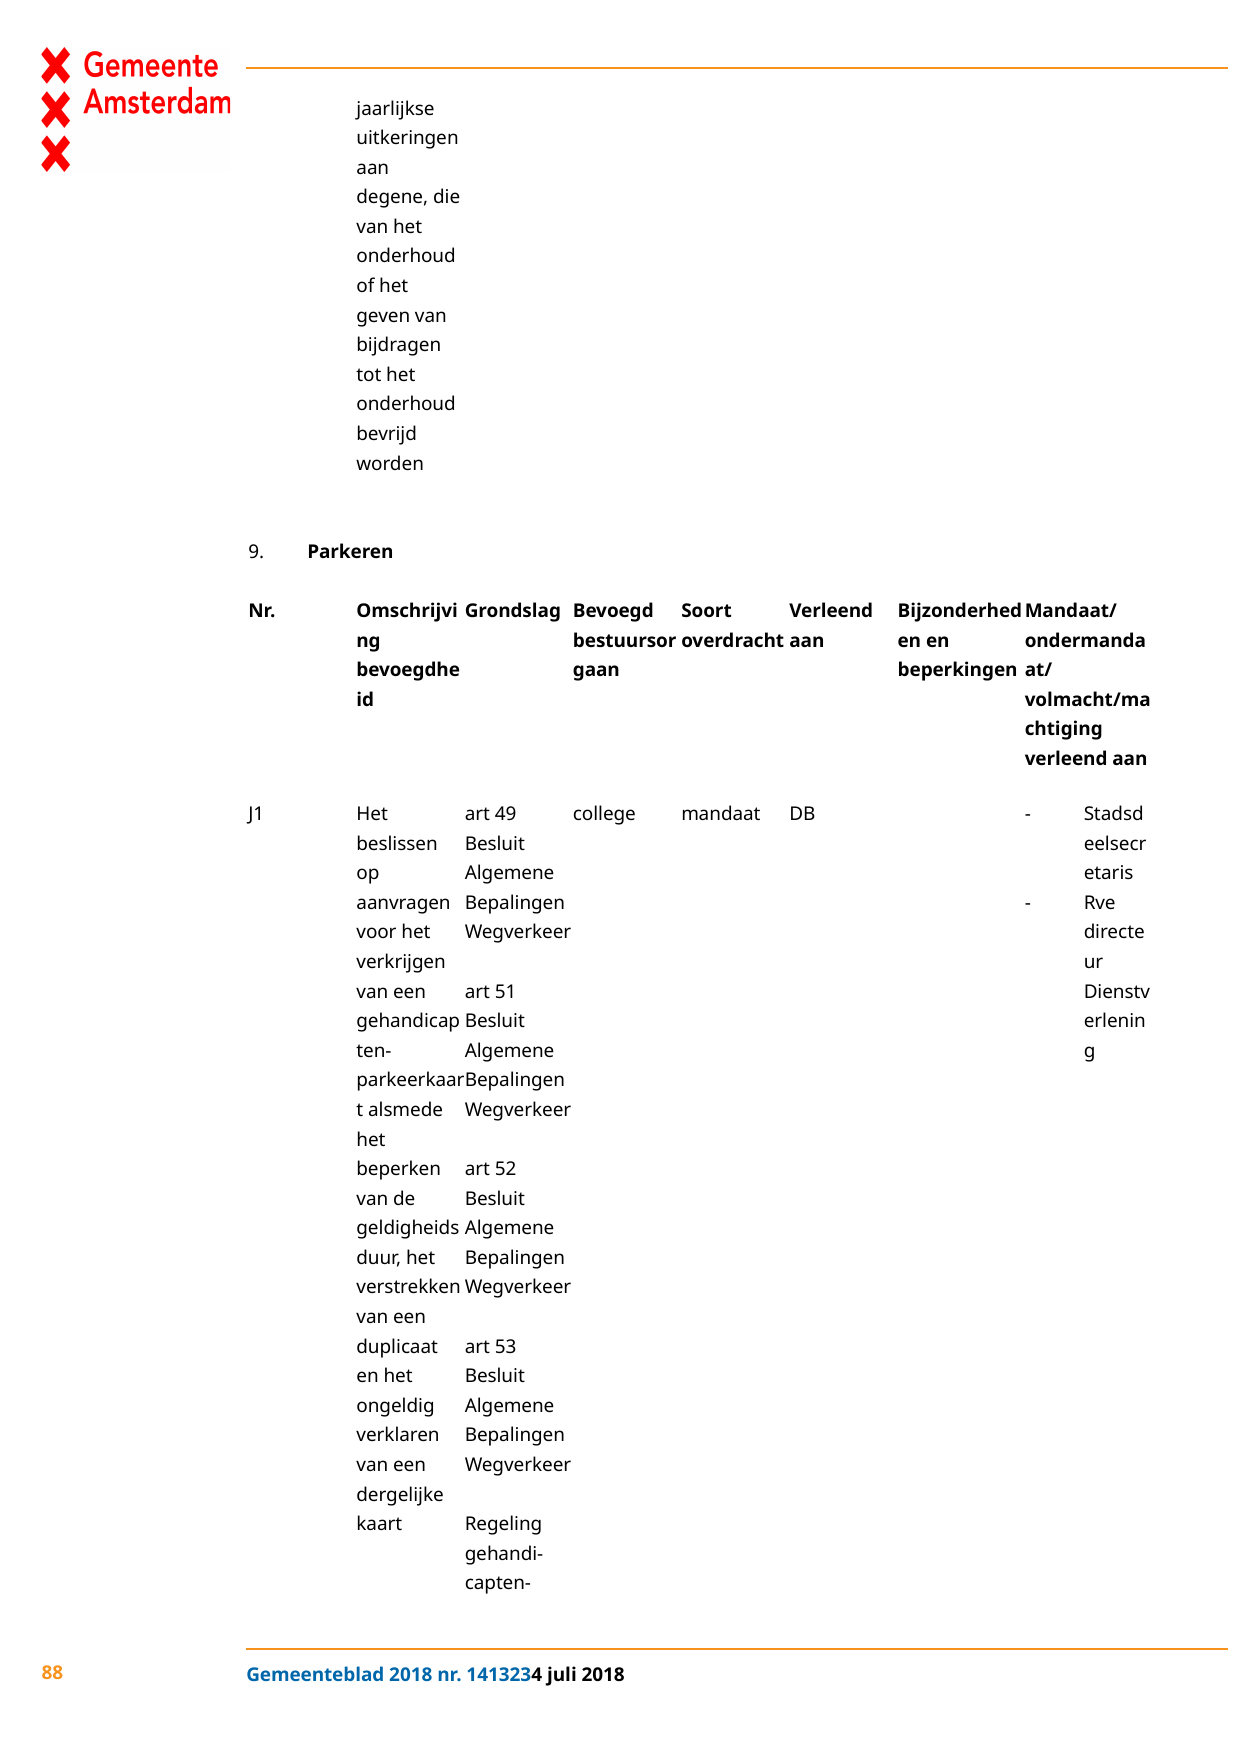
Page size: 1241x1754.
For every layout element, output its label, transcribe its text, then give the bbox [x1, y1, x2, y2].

table_header [1025, 95, 1152, 505]
table_cell J1 [248, 771, 356, 1595]
table_header jaarlijkse uitkeringen aan degene, die van het onderhoud of het geven van bijdragen tot het onderhoud bevrijd worden [356, 95, 464, 505]
picture [41, 47, 231, 172]
table_header Mandaat/ondermandaat/ volmacht/machtiging verleend aan [1025, 597, 1152, 771]
table_header Grondslag [465, 597, 573, 771]
table_header [573, 95, 681, 505]
table_header Bijzonderheden en beperkingen [898, 597, 1024, 771]
table_header [465, 95, 573, 505]
table_cell college [573, 771, 681, 1595]
table_header [681, 95, 789, 505]
table_header [789, 95, 897, 505]
table_cell Stadsdeelsecretaris Rve directeur Dienstverlening [1025, 771, 1152, 1595]
table_cell mandaat [681, 771, 789, 1595]
table_header [898, 95, 1024, 505]
table_header Soort overdracht [681, 597, 789, 771]
table_header Bevoegd bestuursorgaan [573, 597, 681, 771]
table_cell DB [789, 771, 897, 1595]
table_header Nr. [248, 597, 356, 771]
table_header Omschrijving bevoegdheid [356, 597, 464, 771]
list Parkeren [248, 538, 1152, 564]
table_header [248, 95, 356, 505]
table_cell [898, 771, 1024, 1595]
table_header Verleend aan [789, 597, 897, 771]
table_cell art 49 Besluit Algemene Bepalingen Wegverkeer art 51 Besluit Algemene Bepalingen Wegverkeer art 52 Besluit Algemene Bepalingen Wegverkeer art 53 Besluit Algemene Bepalingen Wegverkeer Regeling gehandi-capten- [465, 771, 573, 1595]
table_cell Het beslissen op aanvragen voor het verkrijgen van een gehandicapten- parkeerkaart alsmede het beperken van de geldigheidsduur, het verstrekken van een duplicaat en het ongeldig verklaren van een dergelijke kaart [356, 771, 464, 1595]
